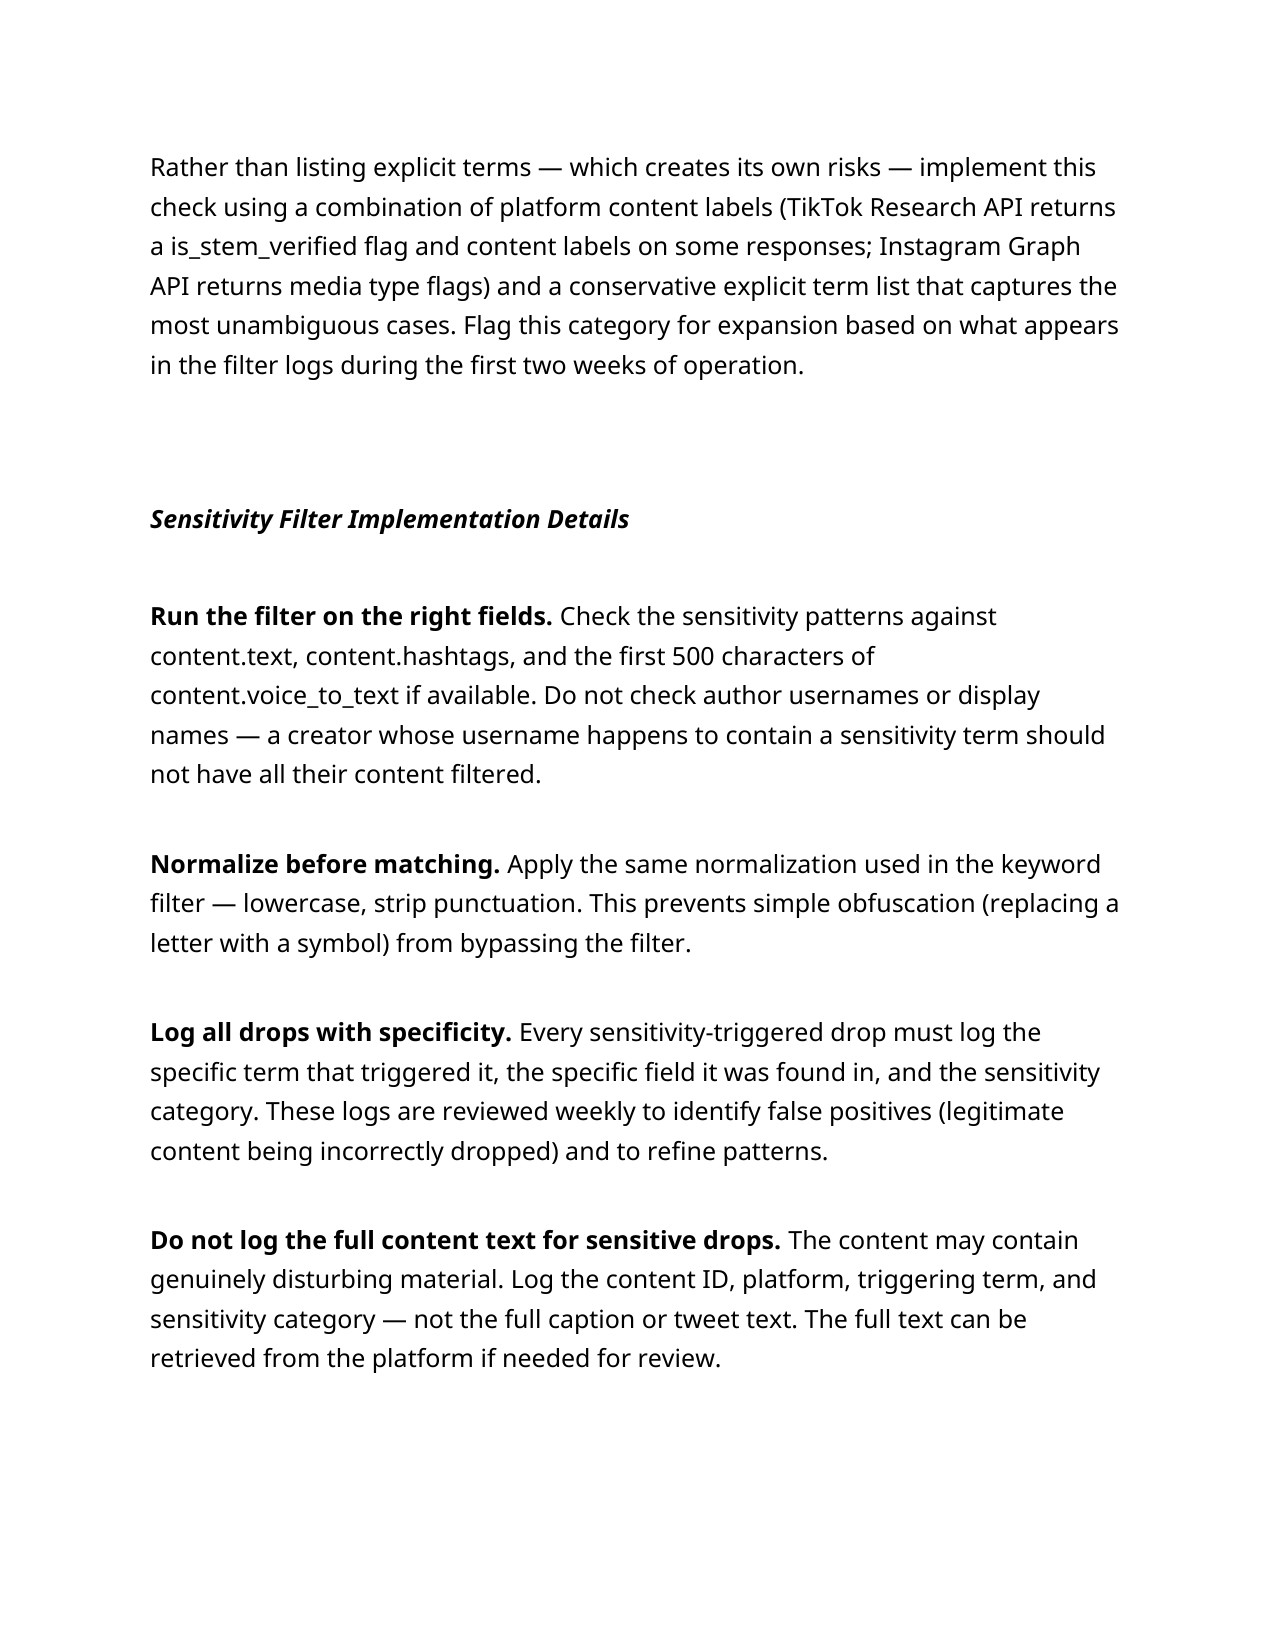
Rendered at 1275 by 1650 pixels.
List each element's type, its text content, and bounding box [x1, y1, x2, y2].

text Rather than listing explicit terms — which creates its own risks — implement this check using a combination of platform content labels (TikTok Research API returns a is_stem_verified flag and content labels on some responses; Instagram Graph API returns media type flags) and a conservative explicit term list that captures the most unambiguous cases. Flag this category for expansion based on what appears in the filter logs during the first two weeks of operation. [150, 150, 1125, 381]
text Normalize before matching. Apply the same normalization used in the keyword filter — lowercase, strip punctuation. This prevents simple obfuscation (replacing a letter with a symbol) from bypassing the filter. [150, 846, 1125, 959]
text Do not log the full content text for sensitive drops. The content may contain genuinely disturbing material. Log the content ID, platform, triggering term, and sensitivity category — not the full caption or tweet text. The full text can be retrieved from the platform if needed for review. [150, 1223, 1125, 1375]
text Run the filter on the right fields. Check the sensitivity patterns against content.text, content.hashtags, and the first 500 characters of content.voice_to_text if available. Do not check author usernames or display names — a creator whose username happens to contain a sensitivity term should not have all their content filtered. [150, 599, 1125, 791]
subtitle Sensitivity Filter Implementation Details [150, 501, 1125, 535]
text Log all drops with specificity. Every sensitivity-triggered drop must log the specific term that triggered it, the specific field it was found in, and the sensitivity category. These logs are reviewed weekly to identify false positives (legitimate content being incorrectly dropped) and to refine patterns. [150, 1015, 1125, 1167]
